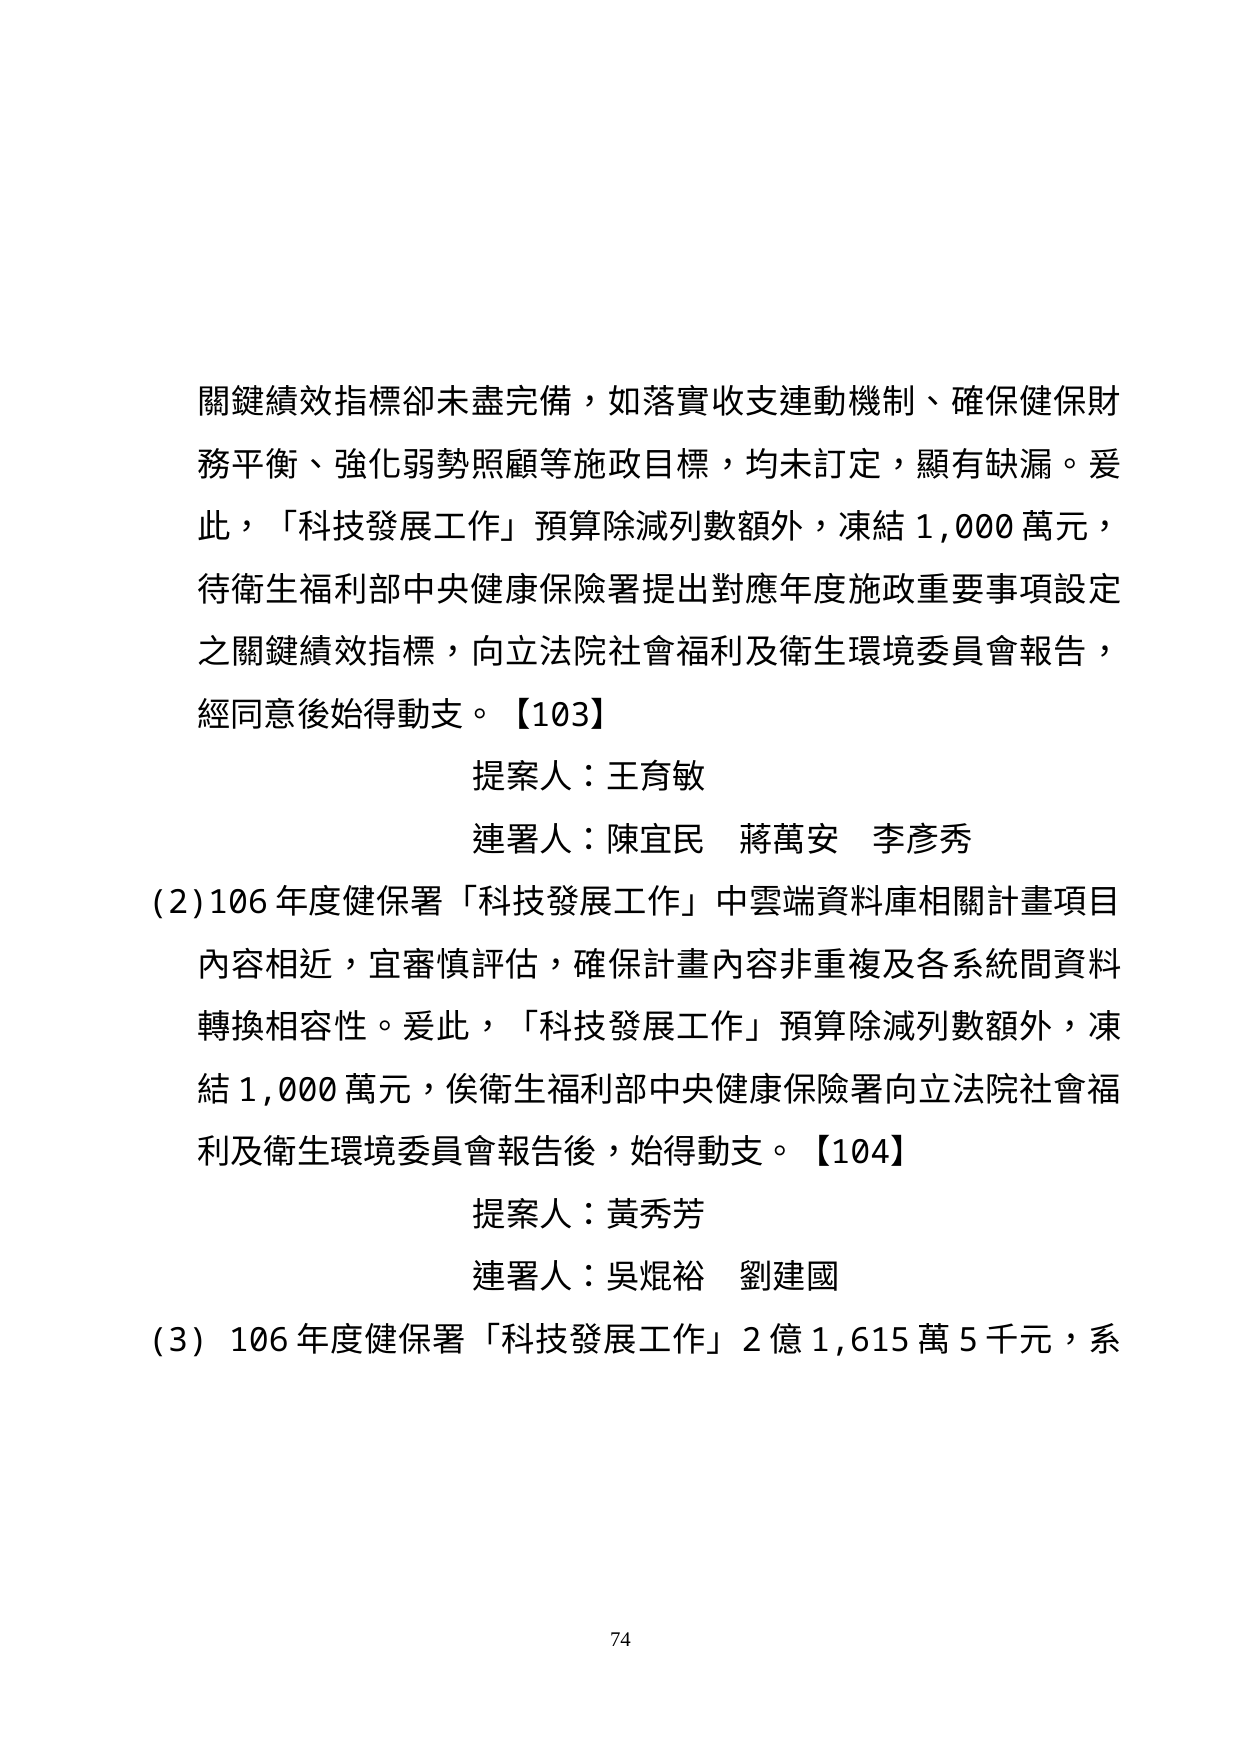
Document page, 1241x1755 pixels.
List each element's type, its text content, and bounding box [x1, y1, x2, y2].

text (3) 106年度健保署「科技發展工作」2億1,615萬5千元，系 [148, 1295, 1122, 1358]
text 提案人：黃秀芳 [118, 1170, 1122, 1233]
text 連署人：吳焜裕 劉建國 [118, 1233, 1122, 1295]
text 連署人：陳宜民 蔣萬安 李彥秀 [118, 795, 1122, 858]
text 提案人：王育敏 [118, 733, 1122, 795]
text 關鍵績效指標卻未盡完備，如落實收支連動機制、確保健保財務平衡、強化弱勢照顧等施政目標，均未訂定，顯有缺漏。爰此，「科技發展工作」預算除減列數額外，凍結1,000萬元，待衛生福利部中央健康保險署提出對應年度施政重要事項設定之關鍵績效指標，向立法院社會福利及衛生環境委員會報告，經同意後始得動支。【103】 [148, 358, 1122, 733]
text (2)106年度健保署「科技發展工作」中雲端資料庫相關計畫項目內容相近，宜審慎評估，確保計畫內容非重複及各系統間資料轉換相容性。爰此，「科技發展工作」預算除減列數額外，凍結1,000萬元，俟衛生福利部中央健康保險署向立法院社會福利及衛生環境委員會報告後，始得動支。【104】 [148, 858, 1122, 1170]
